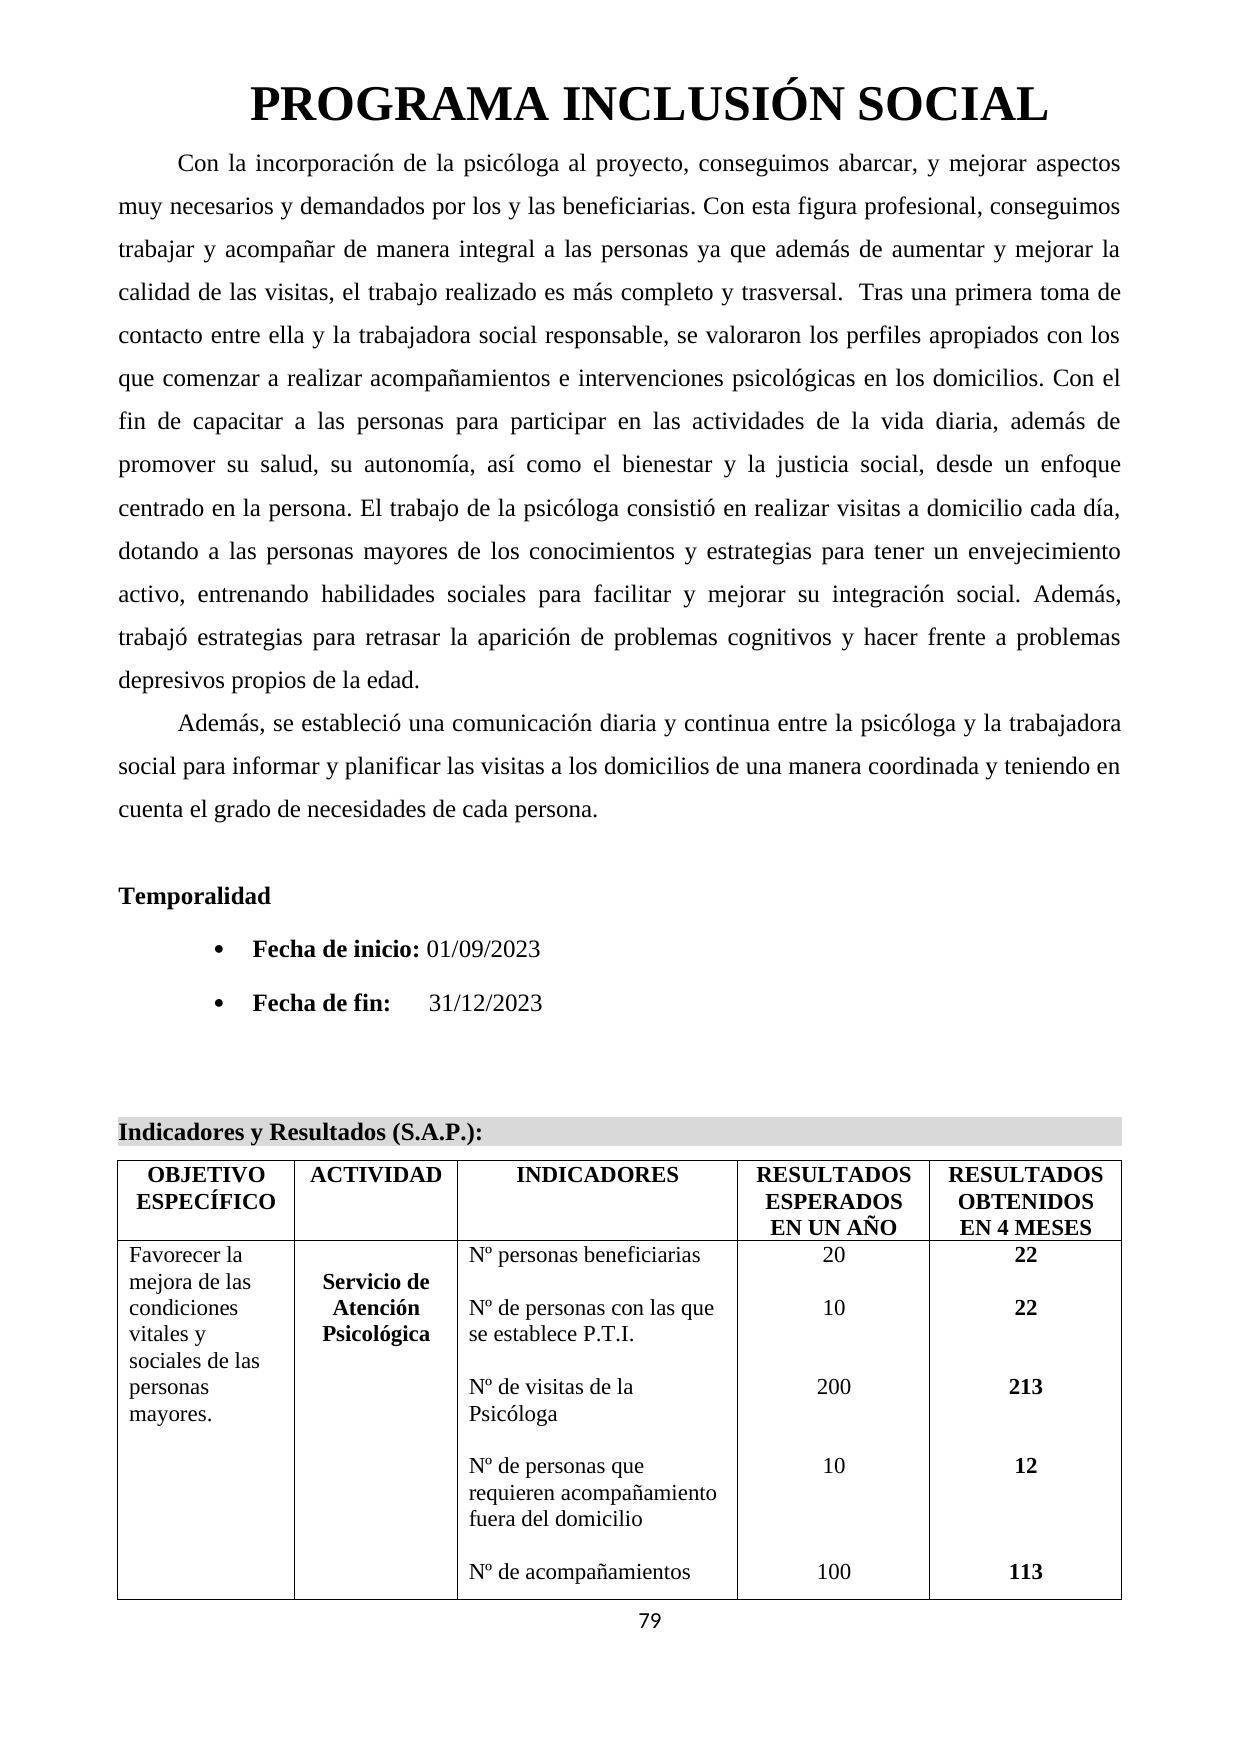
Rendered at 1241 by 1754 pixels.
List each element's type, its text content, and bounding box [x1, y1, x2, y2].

list Fecha de inicio: 01/09/2023 [215, 934, 1122, 963]
list Fecha de fin: 31/12/2023 [215, 988, 1122, 1017]
table_header INDICADORES [458, 1161, 737, 1240]
text Además, se estableció una comunicación diaria y continua entre la psicóloga y la trabajadora social para informar y planificar las visitas a los domicilios de una manera coordinada y teniendo en cuenta el grado de necesidades de cada persona. [118, 708, 1122, 823]
text Temporalidad [118, 881, 1122, 909]
table_cell Nº personas beneficiarias Nº de personas con las que se establece P.T.I. Nº de visitas de la Psicóloga Nº de personas que requieren acompañamiento fuera del domicilio Nº de acompañamientos [458, 1241, 737, 1577]
table_header ACTIVIDAD [295, 1161, 457, 1240]
table_cell 20 10 200 10 100 [738, 1241, 929, 1577]
text Indicadores y Resultados (S.A.P.): [118, 1117, 1122, 1146]
text Con la incorporación de la psicóloga al proyecto, conseguimos abarcar, y mejorar aspectos muy necesarios y demandados por los y las beneficiarias. Con esta figura profesional, conseguimos trabajar y acompañar de manera integral a las personas ya que además de aumentar y mejorar la calidad de las visitas, el trabajo realizado es más completo y trasversal. Tras una primera toma de contacto entre ella y la trabajadora social responsable, se valoraron los perfiles apropiados con los que comenzar a realizar acompañamientos e intervenciones psicológicas en los domicilios. Con el fin de capacitar a las personas para participar en las actividades de la vida diaria, además de promover su salud, su autonomía, así como el bienestar y la justicia social, desde un enfoque centrado en la persona. El trabajo de la psicóloga consistió en realizar visitas a domicilio cada día, dotando a las personas mayores de los conocimientos y estrategias para tener un envejecimiento activo, entrenando habilidades sociales para facilitar y mejorar su integración social. Además, trabajó estrategias para retrasar la aparición de problemas cognitivos y hacer frente a problemas depresivos propios de la edad. [118, 148, 1122, 694]
table_header RESULTADOS OBTENIDOS EN 4 MESES [930, 1161, 1121, 1240]
table_header RESULTADOS ESPERADOS EN UN AÑO [738, 1161, 929, 1240]
table_cell Favorecer la mejora de las condiciones vitales y sociales de las personas mayores. [118, 1241, 294, 1577]
table_cell Servicio de Atención Psicológica [295, 1241, 457, 1577]
table_header OBJETIVO ESPECÍFICO [118, 1161, 294, 1240]
table_cell 22 22 213 12 113 [930, 1241, 1121, 1577]
